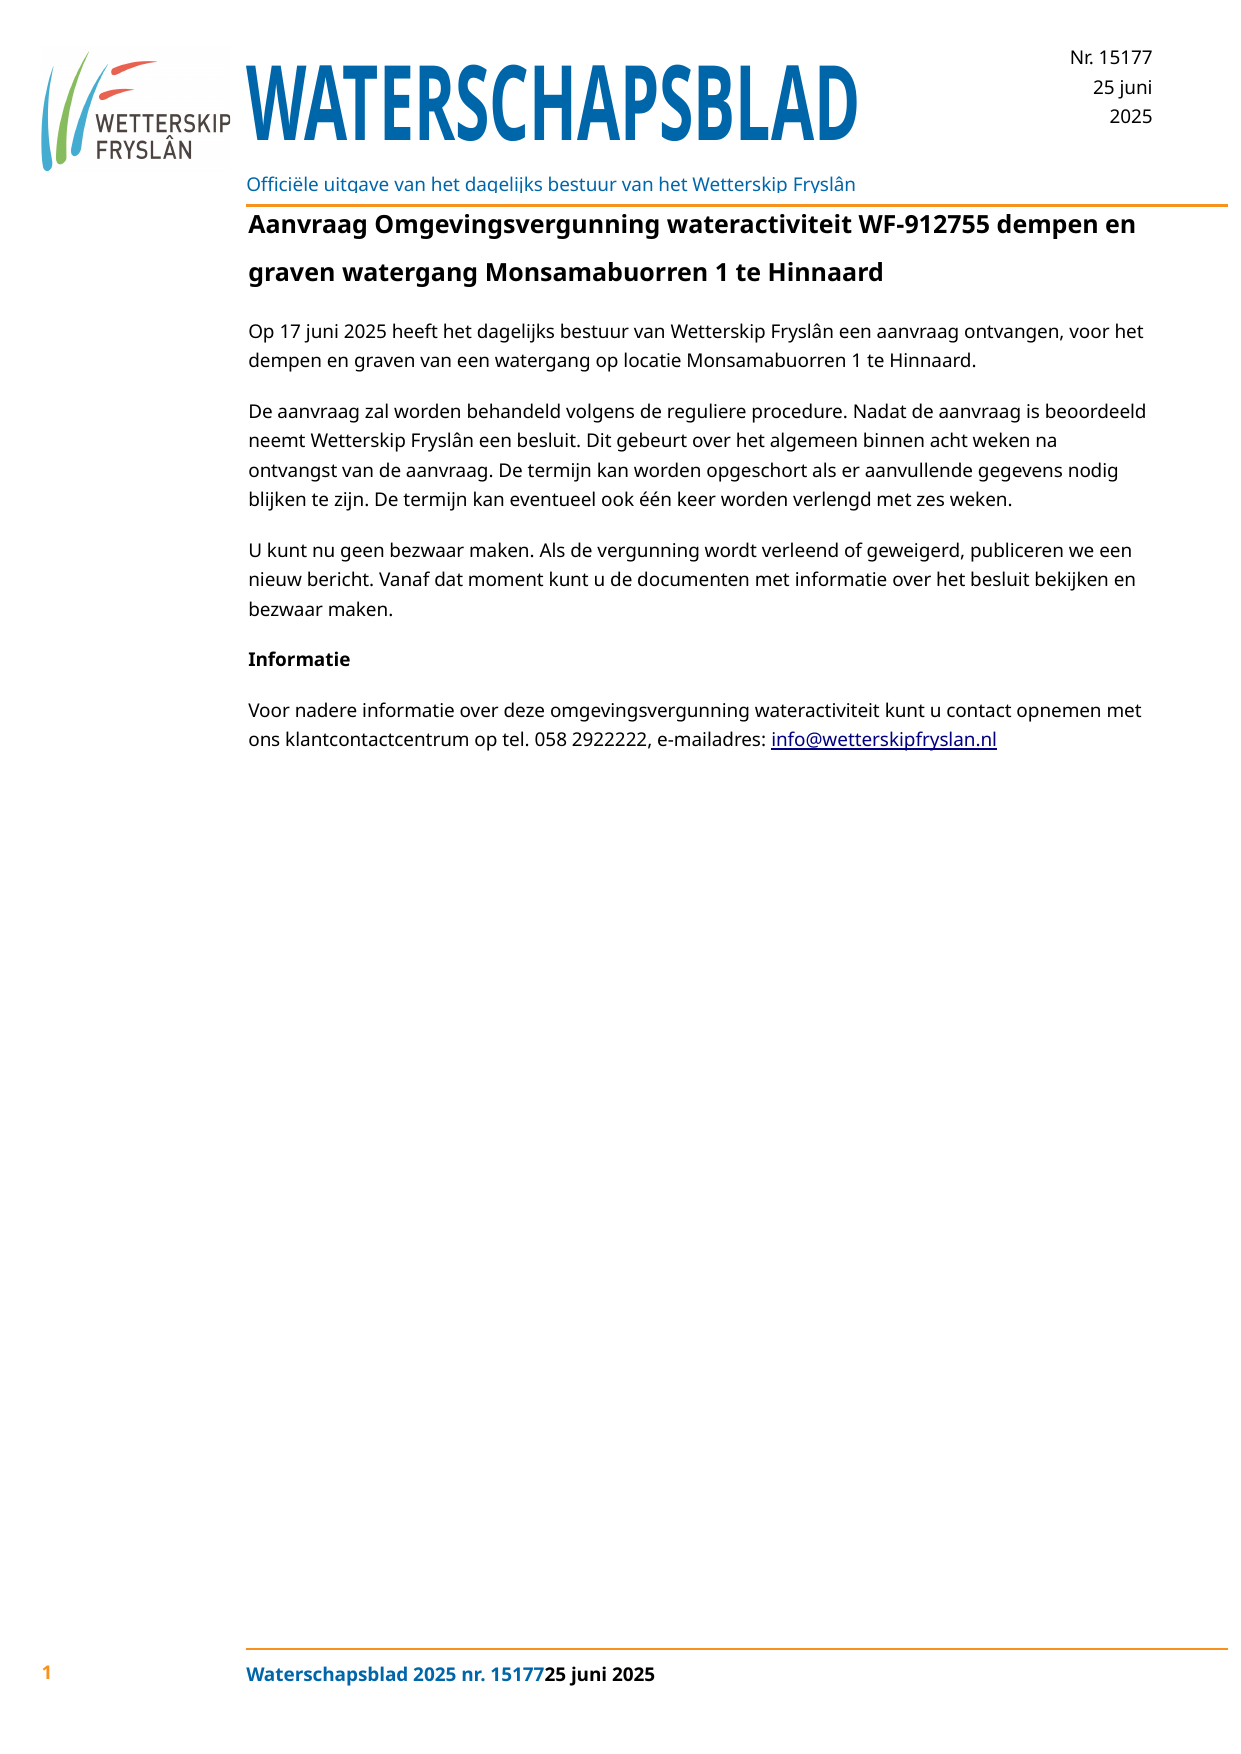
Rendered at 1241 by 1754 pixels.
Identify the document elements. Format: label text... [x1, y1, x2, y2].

picture [41, 47, 231, 172]
text U kunt nu geen bezwaar maken. Als de vergunning wordt verleend of geweigerd, publiceren we een nieuw bericht. Vanaf dat moment kunt u de documenten met informatie over het besluit bekijken en bezwaar maken. [248, 537, 1152, 622]
text Op 17 juni 2025 heeft het dagelijks bestuur van Wetterskip Fryslân een aanvraag ontvangen, voor het dempen en graven van een watergang op locatie Monsamabuorren 1 te Hinnaard. [248, 318, 1152, 373]
text Aanvraag Omgevingsvergunning wateractiviteit WF-912755 dempen en graven watergang Monsamabuorren 1 te Hinnaard [248, 207, 1152, 288]
text Voor nadere informatie over deze omgevingsvergunning wateractiviteit kunt u contact opnemen met ons klantcontactcentrum op tel. 058 2922222, e-mailadres: info@wetterskipfryslan.nl [248, 697, 1152, 752]
text De aanvraag zal worden behandeld volgens de reguliere procedure. Nadat de aanvraag is beoordeeld neemt Wetterskip Fryslân een besluit. Dit gebeurt over het algemeen binnen acht weken na ontvangst van de aanvraag. De termijn kan worden opgeschort als er aanvullende gegevens nodig blijken te zijn. De termijn kan eventueel ook één keer worden verlengd met zes weken. [248, 398, 1152, 512]
text Informatie [248, 647, 1152, 672]
